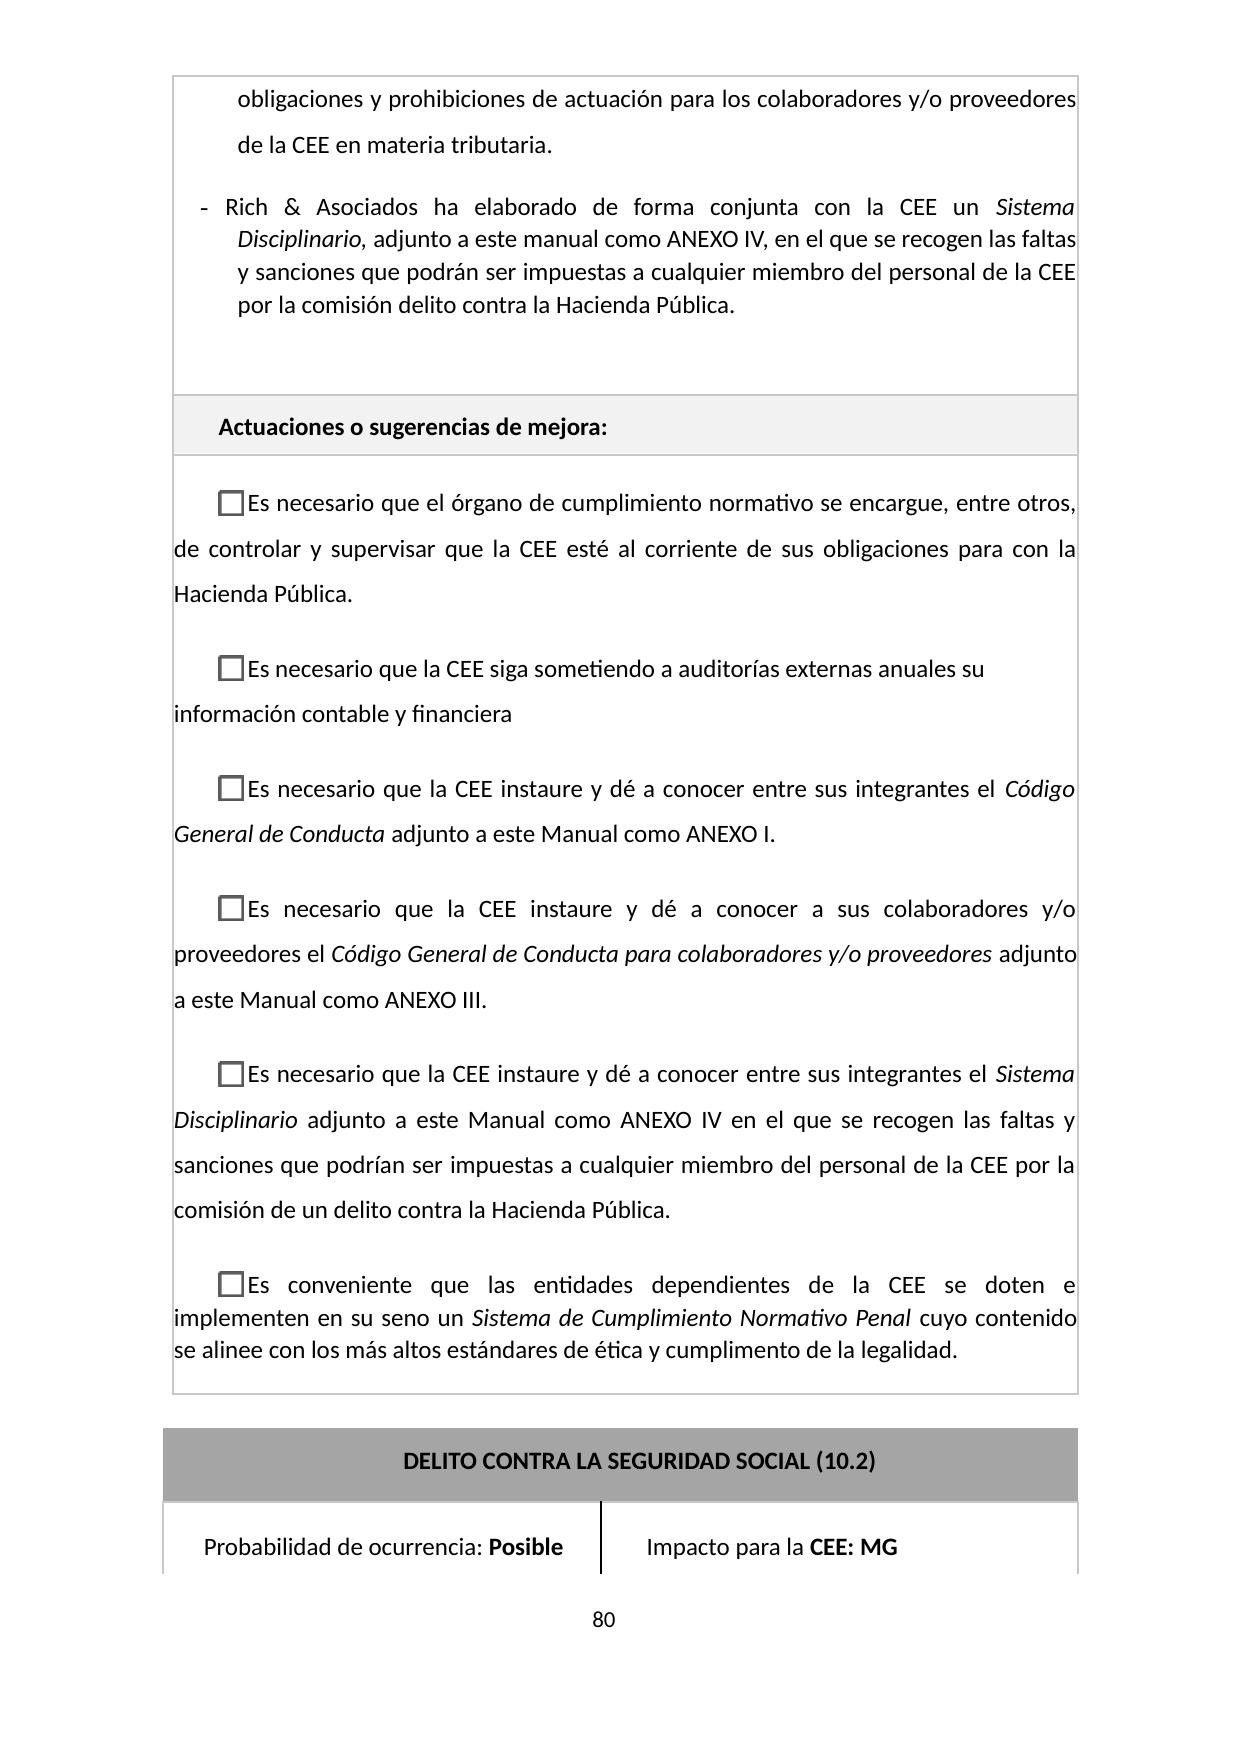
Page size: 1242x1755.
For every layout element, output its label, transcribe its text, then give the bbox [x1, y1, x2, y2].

table_cell Probabilidad de ocurrencia: Posible [164, 1503, 600, 1574]
table_cell Actuaciones o sugerencias de mejora: [174, 396, 1077, 453]
table_header obligaciones y prohibiciones de actuación para los colaboradores y/o proveedores de la CEE en materia tributaria. - Rich & Asociados ha elaborado de forma conjunta con la CEE un Sistema Disciplinario, adjunto a este manual como ANEXO IV, en el que se recogen las faltas y sanciones que podrán ser impuestas a cualquier miembro del personal de la CEE por la comisión delito contra la Hacienda Pública. [174, 77, 1077, 394]
table_cell Impacto para la CEE: MG [602, 1503, 1077, 1574]
table_cell Es necesario que el órgano de cumplimiento normativo se encargue, entre otros, de controlar y supervisar que la CEE esté al corriente de sus obligaciones para con la Hacienda Pública. Es necesario que la CEE siga sometiendo a auditorías externas anuales su información contable y financiera Es necesario que la CEE instaure y dé a conocer entre sus integrantes el Código General de Conducta adjunto a este Manual como ANEXO I. Es necesario que la CEE instaure y dé a conocer a sus colaboradores y/o proveedores el Código General de Conducta para colaboradores y/o proveedores adjunto a este Manual como ANEXO III. Es necesario que la CEE instaure y dé a conocer entre sus integrantes el Sistema Disciplinario adjunto a este Manual como ANEXO IV en el que se recogen las faltas y sanciones que podrían ser impuestas a cualquier miembro del personal de la CEE por la comisión de un delito contra la Hacienda Pública. Es conveniente que las entidades dependientes de la CEE se doten e implementen en su seno un Sistema de Cumplimiento Normativo Penal cuyo contenido se alinee con los más altos estándares de ética y cumplimento de la legalidad. [174, 456, 1077, 1393]
table_header DELITO CONTRA LA SEGURIDAD SOCIAL (10.2) [163, 1428, 1078, 1501]
